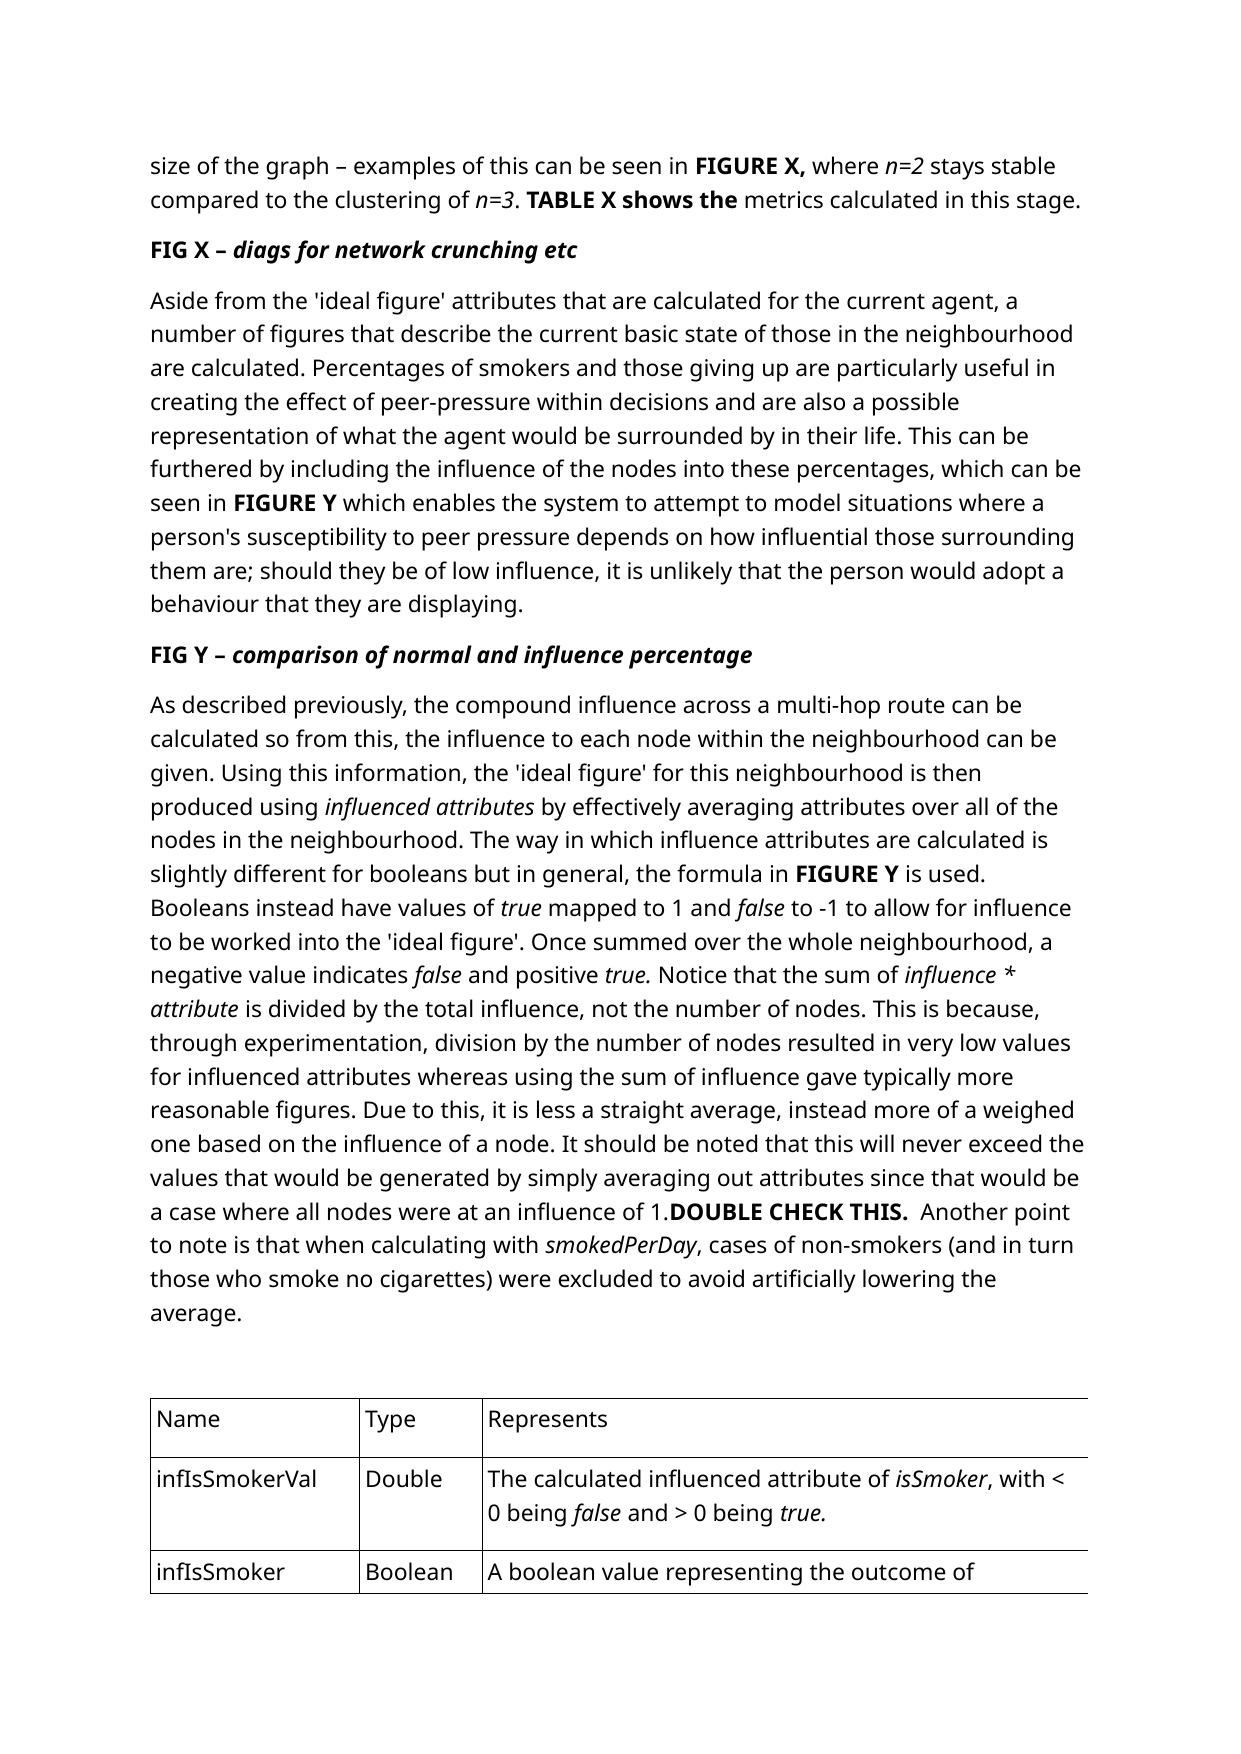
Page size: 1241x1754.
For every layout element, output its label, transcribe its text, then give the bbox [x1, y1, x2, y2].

table_header Represents [483, 1399, 1087, 1457]
table_cell Boolean [360, 1551, 482, 1593]
table_cell A boolean value representing the outcome of [483, 1551, 1087, 1593]
text As described previously, the compound influence across a multi-hop route can be calculated so from this, the influence to each node within the neighbourhood can be given. Using this information, the 'ideal figure' for this neighbourhood is then produced using influenced attributes by effectively averaging attributes over all of the nodes in the neighbourhood. The way in which influence attributes are calculated is slightly different for booleans but in general, the formula in FIGURE Y is used. Booleans instead have values of true mapped to 1 and false to -1 to allow for influence to be worked into the 'ideal figure'. Once summed over the whole neighbourhood, a negative value indicates false and positive true. Notice that the sum of influence * attribute is divided by the total influence, not the number of nodes. This is because, through experimentation, division by the number of nodes resulted in very low values for influenced attributes whereas using the sum of influence gave typically more reasonable figures. Due to this, it is less a straight average, instead more of a weighed one based on the influence of a node. It should be noted that this will never exceed the values that would be generated by simply averaging out attributes since that would be a case where all nodes were at an influence of 1.DOUBLE CHECK THIS. Another point to note is that when calculating with smokedPerDay, cases of non-smokers (and in turn those who smoke no cigarettes) were excluded to avoid artificially lowering the average. [150, 689, 1090, 1328]
table_header Type [360, 1399, 482, 1457]
text size of the graph – examples of this can be seen in FIGURE X, where n=2 stays stable compared to the clustering of n=3. TABLE X shows the metrics calculated in this stage. [150, 150, 1090, 215]
table_cell infIsSmoker [151, 1551, 359, 1593]
table_cell The calculated influenced attribute of isSmoker, with < 0 being false and > 0 being true. [483, 1458, 1087, 1550]
table_header Name [151, 1399, 359, 1457]
text FIG Y – comparison of normal and influence percentage [150, 639, 1090, 670]
table_cell infIsSmokerVal [151, 1458, 359, 1550]
text Aside from the 'ideal figure' attributes that are calculated for the current agent, a number of figures that describe the current basic state of those in the neighbourhood are calculated. Percentages of smokers and those giving up are particularly useful in creating the effect of peer-pressure within decisions and are also a possible representation of what the agent would be surrounded by in their life. This can be furthered by including the influence of the nodes into these percentages, which can be seen in FIGURE Y which enables the system to attempt to model situations where a person's susceptibility to peer pressure depends on how influential those surrounding them are; should they be of low influence, it is unlikely that the person would adopt a behaviour that they are displaying. [150, 284, 1090, 619]
table_cell Double [360, 1458, 482, 1550]
text FIG X – diags for network crunching etc [150, 234, 1090, 265]
